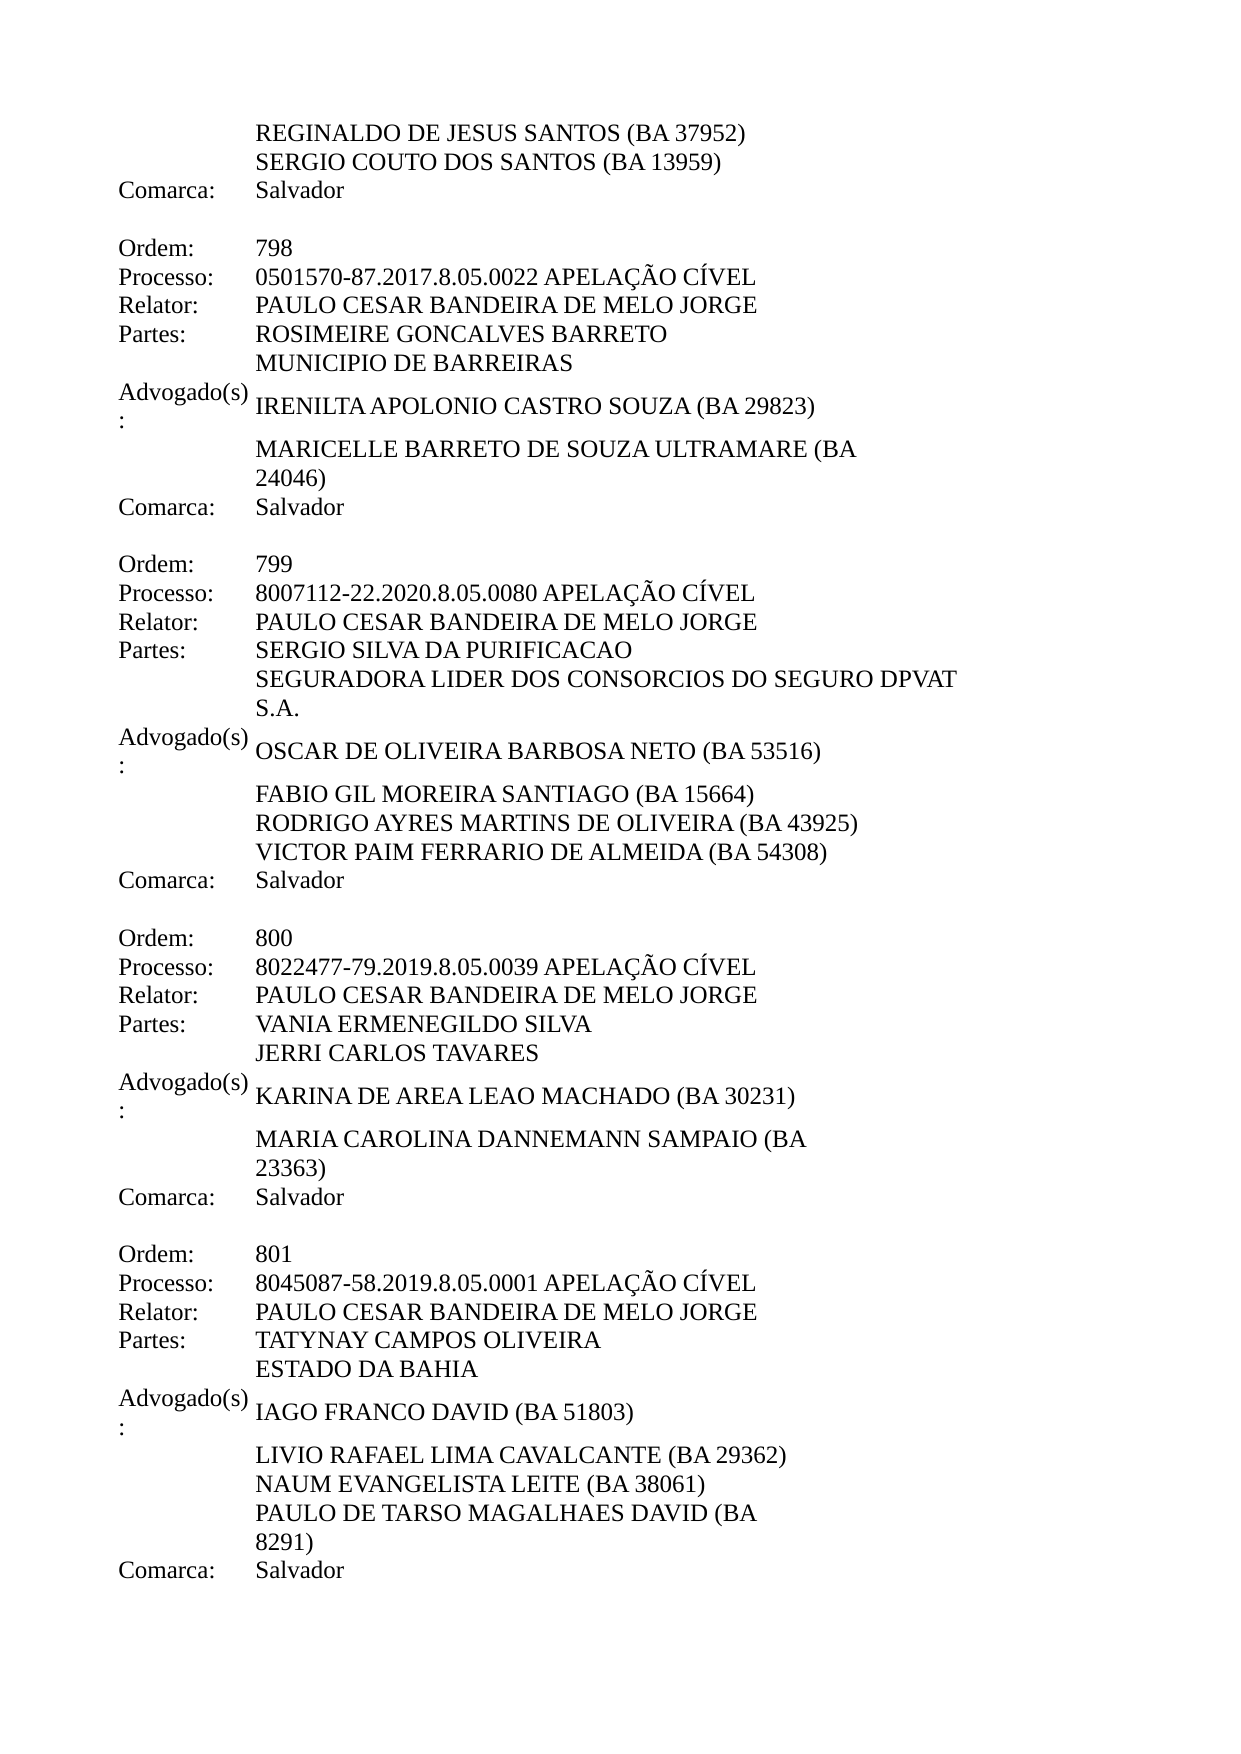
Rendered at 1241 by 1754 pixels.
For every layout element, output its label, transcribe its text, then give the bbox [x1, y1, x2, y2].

table_cell 0501570-87.2017.8.05.0022 APELAÇÃO CÍVEL [255, 262, 929, 291]
table_cell Advogado(s): [118, 1067, 255, 1124]
table_cell [118, 118, 255, 147]
table_header 799 [255, 549, 1007, 578]
table_cell PAULO DE TARSO MAGALHAES DAVID (BA 8291) [255, 1498, 819, 1556]
table_cell 8007112-22.2020.8.05.0080 APELAÇÃO CÍVEL [255, 578, 1007, 607]
table_cell Advogado(s): [118, 377, 255, 434]
table_cell Comarca: [118, 176, 255, 204]
table_cell Advogado(s): [118, 722, 255, 779]
table_cell [118, 1124, 255, 1182]
table_cell Comarca: [118, 492, 255, 521]
table_cell Processo: [118, 578, 255, 607]
table_cell OSCAR DE OLIVEIRA BARBOSA NETO (BA 53516) [255, 722, 1007, 779]
table_header 798 [255, 233, 929, 262]
table_cell SERGIO SILVA DA PURIFICACAO [255, 636, 1007, 664]
table_cell Processo: [118, 262, 255, 291]
table_cell Salvador [255, 1556, 819, 1584]
table_cell MARIA CAROLINA DANNEMANN SAMPAIO (BA 23363) [255, 1124, 882, 1182]
table_cell Relator: [118, 981, 255, 1009]
table_cell VICTOR PAIM FERRARIO DE ALMEIDA (BA 54308) [255, 837, 1007, 866]
table_cell FABIO GIL MOREIRA SANTIAGO (BA 15664) [255, 779, 1007, 808]
table_cell Relator: [118, 607, 255, 636]
table_cell [118, 837, 255, 866]
table_cell VANIA ERMENEGILDO SILVA [255, 1009, 882, 1038]
table_cell MUNICIPIO DE BARREIRAS [255, 348, 929, 377]
table_cell Relator: [118, 1297, 255, 1326]
table_cell Comarca: [118, 1182, 255, 1211]
table_cell Comarca: [118, 866, 255, 894]
table_header 801 [255, 1239, 819, 1268]
table_cell Processo: [118, 952, 255, 981]
table_cell [118, 808, 255, 837]
table_cell TATYNAY CAMPOS OLIVEIRA [255, 1326, 819, 1354]
table_header Ordem: [118, 923, 255, 952]
table_header Ordem: [118, 233, 255, 262]
table_cell RODRIGO AYRES MARTINS DE OLIVEIRA (BA 43925) [255, 808, 1007, 837]
table_cell PAULO CESAR BANDEIRA DE MELO JORGE [255, 1297, 819, 1326]
table_cell [118, 664, 255, 722]
table_cell Processo: [118, 1268, 255, 1297]
table_cell MARICELLE BARRETO DE SOUZA ULTRAMARE (BA 24046) [255, 434, 929, 492]
table_header 800 [255, 923, 882, 952]
table_cell [118, 1469, 255, 1498]
table_cell Partes: [118, 319, 255, 348]
table_cell [118, 434, 255, 492]
table_cell ROSIMEIRE GONCALVES BARRETO [255, 319, 929, 348]
table_cell PAULO CESAR BANDEIRA DE MELO JORGE [255, 981, 882, 1009]
table_cell [118, 1354, 255, 1383]
table_cell IAGO FRANCO DAVID (BA 51803) [255, 1383, 819, 1441]
table_cell NAUM EVANGELISTA LEITE (BA 38061) [255, 1469, 819, 1498]
table_cell Partes: [118, 1009, 255, 1038]
table_cell Advogado(s): [118, 1383, 255, 1441]
table_cell [118, 1038, 255, 1067]
table_cell Salvador [255, 492, 929, 521]
table_cell Partes: [118, 636, 255, 664]
table_cell Partes: [118, 1326, 255, 1354]
table_header Ordem: [118, 1239, 255, 1268]
table_cell [118, 779, 255, 808]
table_cell LIVIO RAFAEL LIMA CAVALCANTE (BA 29362) [255, 1441, 819, 1469]
table_cell ESTADO DA BAHIA [255, 1354, 819, 1383]
table_cell IRENILTA APOLONIO CASTRO SOUZA (BA 29823) [255, 377, 929, 434]
table_cell PAULO CESAR BANDEIRA DE MELO JORGE [255, 607, 1007, 636]
table_cell [118, 1498, 255, 1556]
table_cell Salvador [255, 176, 857, 204]
table_cell [118, 1441, 255, 1469]
table_cell JERRI CARLOS TAVARES [255, 1038, 882, 1067]
table_cell Salvador [255, 866, 1007, 894]
table_cell REGINALDO DE JESUS SANTOS (BA 37952) [255, 118, 857, 147]
table_cell Relator: [118, 291, 255, 319]
table_cell [118, 147, 255, 176]
table_cell KARINA DE AREA LEAO MACHADO (BA 30231) [255, 1067, 882, 1124]
table_cell 8045087-58.2019.8.05.0001 APELAÇÃO CÍVEL [255, 1268, 819, 1297]
table_header Ordem: [118, 549, 255, 578]
table_cell 8022477-79.2019.8.05.0039 APELAÇÃO CÍVEL [255, 952, 882, 981]
table_cell SEGURADORA LIDER DOS CONSORCIOS DO SEGURO DPVAT S.A. [255, 664, 1007, 722]
table_cell Comarca: [118, 1556, 255, 1584]
table_cell SERGIO COUTO DOS SANTOS (BA 13959) [255, 147, 857, 176]
table_cell Salvador [255, 1182, 882, 1211]
table_cell [118, 348, 255, 377]
table_cell PAULO CESAR BANDEIRA DE MELO JORGE [255, 291, 929, 319]
